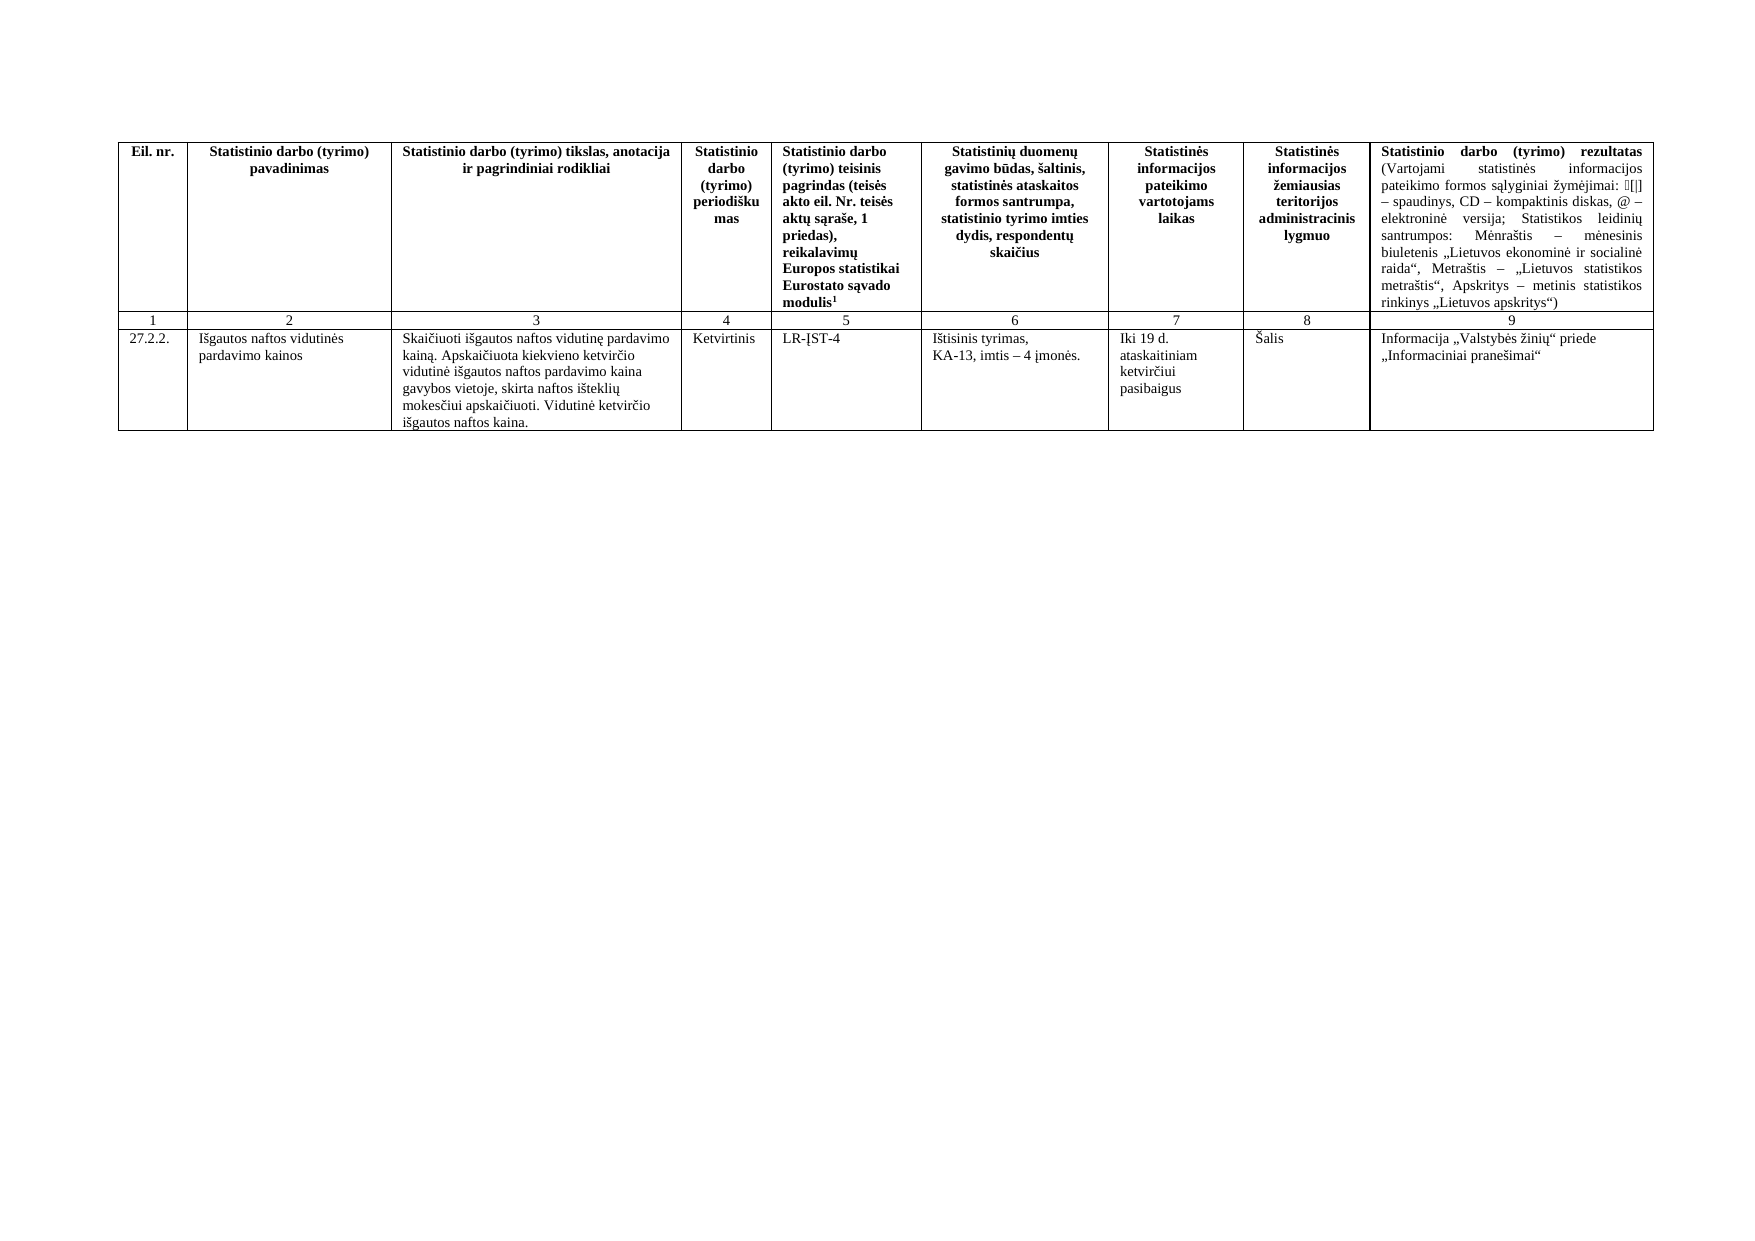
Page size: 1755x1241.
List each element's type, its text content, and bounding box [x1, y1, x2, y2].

table_cell 6 [922, 312, 1108, 328]
table_header Statistinio darbo (tyrimo) periodiškumas [682, 143, 771, 311]
table_header Statistinių duomenų gavimo būdas, šaltinis, statistinės ataskaitos formos santrumpa, statistinio tyrimo imties dydis, respondentų skaičius [922, 143, 1108, 311]
table_header Statistinės informacijos žemiausias teritorijos administracinis lygmuo [1244, 143, 1369, 311]
table_cell Šalis [1244, 330, 1369, 430]
table_cell 27.2.2. [119, 330, 187, 430]
table_cell 7 [1109, 312, 1243, 328]
table_header Statistinio darbo (tyrimo) tikslas, anotacija ir pagrindiniai rodikliai [392, 143, 681, 311]
table_cell 4 [682, 312, 771, 328]
table_cell Išgautos naftos vidutinės pardavimo kainos [188, 330, 391, 430]
table_cell 5 [772, 312, 921, 328]
table_header Statistinio darbo (tyrimo) teisinis pagrindas (teisės akto eil. Nr. teisės aktų sąraše, 1 priedas), reikalavimų Europos statistikai Eurostato sąvado modulis1 [772, 143, 921, 311]
table_header Statistinio darbo (tyrimo) pavadinimas [188, 143, 391, 311]
table_cell 2 [188, 312, 391, 328]
table_cell Informacija „Valstybės žinių“ priede „Informaciniai pranešimai“ [1371, 330, 1653, 430]
table_header Statistinės informacijos pateikimo vartotojams laikas [1109, 143, 1243, 311]
table_cell 3 [392, 312, 681, 328]
table_cell LR-ĮST-4 [772, 330, 921, 430]
table_cell Ketvirtinis [682, 330, 771, 430]
table_header Eil. nr. [119, 143, 187, 311]
table_cell Skaičiuoti išgautos naftos vidutinę pardavimo kainą. Apskaičiuota kiekvieno ketvirčio vidutinė išgautos naftos pardavimo kaina gavybos vietoje, skirta naftos išteklių mokesčiui apskaičiuoti. Vidutinė ketvirčio išgautos naftos kaina. [392, 330, 681, 430]
table_cell 8 [1244, 312, 1369, 328]
table_cell 1 [119, 312, 187, 328]
table_cell 9 [1371, 312, 1653, 328]
table_cell Ištisinis tyrimas, KA-13, imtis – 4 įmonės. [922, 330, 1108, 430]
table_header Statistinio darbo (tyrimo) rezultatas (Vartojami statistinės informacijos pateikimo formos sąlyginiai žymėjimai: [|] – spaudinys, CD – kompaktinis diskas, @ – elektroninė versija; Statistikos leidinių santrumpos: Mėnraštis – mėnesinis biuletenis „Lietuvos ekonominė ir socialinė raida“, Metraštis – „Lietuvos statistikos metraštis“, Apskritys – metinis statistikos rinkinys „Lietuvos apskritys“) [1371, 143, 1653, 311]
table_cell Iki 19 d. ataskaitiniam ketvirčiui pasibaigus [1109, 330, 1243, 430]
